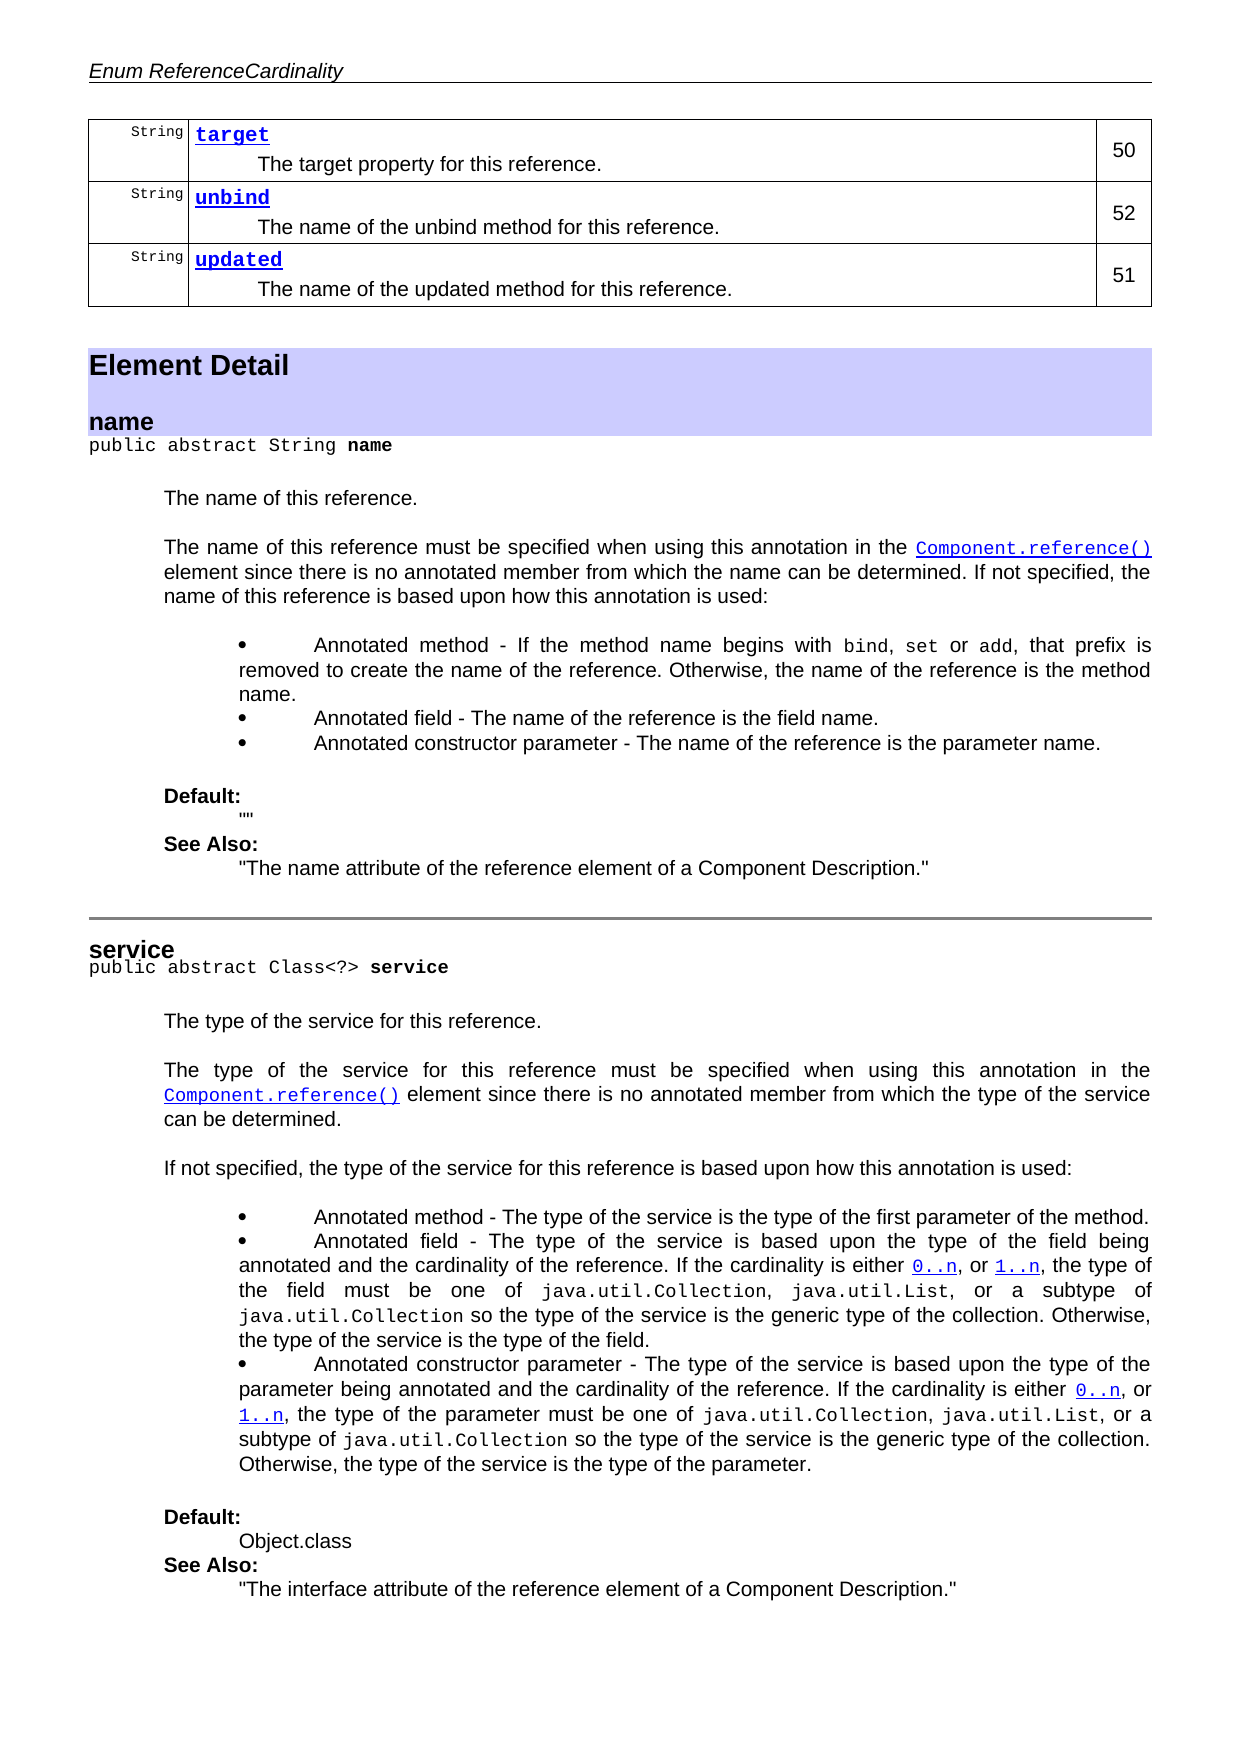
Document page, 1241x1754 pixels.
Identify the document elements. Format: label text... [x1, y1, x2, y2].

text The type of the service for this reference. [163, 1008, 1152, 1032]
list Annotated method - The type of the service is the type of the first parameter of the method. [238, 1204, 1152, 1229]
list Annotated constructor parameter - The type of the service is based upon the type of the parameter being annotated and the cardinality of the reference. If the cardinality is either 0..n, or 1..n, the type of the parameter must be one of java.util.Collection, java.util.List, or a subtype of java.util.Collection so the type of the service is the generic type of the collection. Otherwise, the type of the service is the type of the parameter. [238, 1352, 1152, 1476]
text "The interface attribute of the reference element of a Component Description." [238, 1577, 1152, 1601]
table_cell String [89, 244, 188, 306]
text See Also: [163, 831, 1152, 855]
text Default: [163, 1505, 1152, 1529]
text public abstract String name [88, 436, 1152, 457]
text The type of the service for this reference must be specified when using this annotation in the Component.reference() element since there is no annotated member from which the type of the service can be determined. [163, 1057, 1152, 1131]
table_cell 51 [1097, 120, 1151, 181]
table_cell 53 [1097, 182, 1151, 243]
table_cell String [89, 120, 188, 181]
list Annotated field - The type of the service is based upon the type of the field being annotated and the cardinality of the reference. If the cardinality is either 0..n, or 1..n, the type of the field must be one of java.util.Collection, java.util.List, or a subtype of java.util.Collection so the type of the service is the generic type of the collection. Otherwise, the type of the service is the type of the field. [238, 1229, 1152, 1352]
text See Also: [163, 1553, 1152, 1577]
table_cell 52 [1097, 244, 1151, 306]
text Object.class [238, 1529, 1152, 1553]
text public abstract Class<?> service [88, 958, 1152, 979]
text "" [238, 807, 1152, 831]
table_cell String [89, 182, 188, 243]
list Annotated constructor parameter - The name of the reference is the parameter name. [238, 730, 1152, 754]
subtitle Element Detail [88, 348, 1152, 381]
list Annotated field - The name of the reference is the field name. [238, 706, 1152, 730]
table_cell unbind The name of the unbind method for this reference. [189, 182, 1096, 243]
text If not specified, the type of the service for this reference is based upon how this annotation is used: [163, 1156, 1152, 1179]
subtitle name [88, 407, 1152, 436]
text "The name attribute of the reference element of a Component Description." [238, 855, 1152, 879]
list Annotated method - If the method name begins with bind, set or add, that prefix is removed to create the name of the reference. Otherwise, the name of the reference is the method name. [238, 633, 1152, 706]
text Default: [163, 783, 1152, 807]
text The name of this reference. [163, 486, 1152, 510]
table_cell target The target property for this reference. [189, 120, 1096, 181]
text The name of this reference must be specified when using this annotation in the Component.reference() element since there is no annotated member from which the name can be determined. If not specified, the name of this reference is based upon how this annotation is used: [163, 535, 1152, 608]
table_cell updated The name of the updated method for this reference. [189, 244, 1096, 306]
